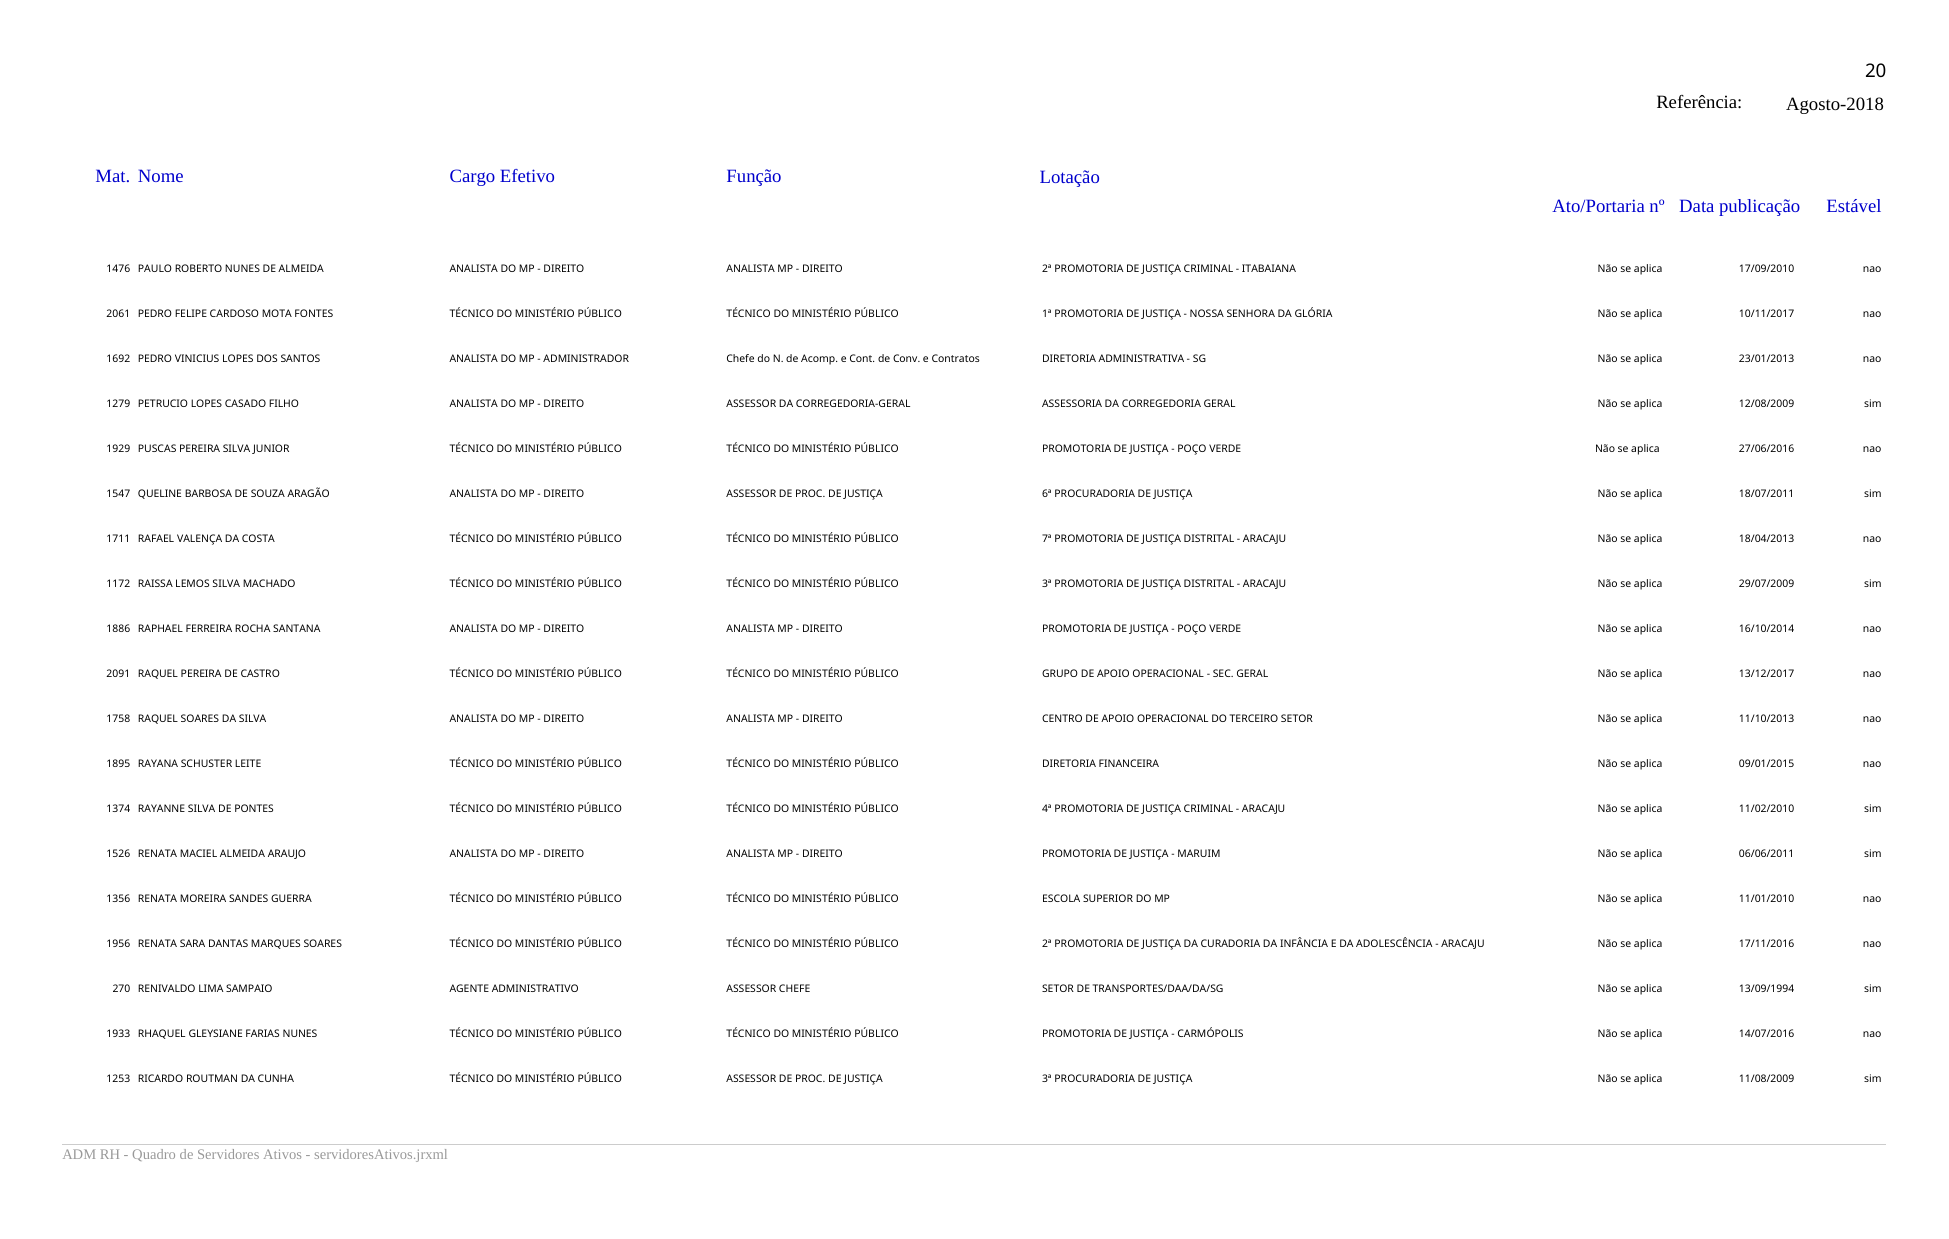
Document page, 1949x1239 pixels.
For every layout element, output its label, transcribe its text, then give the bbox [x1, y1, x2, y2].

table_cell [1881, 351, 1948, 396]
table_cell 1758 [68, 711, 130, 756]
table_cell 10/11/2017 [1662, 306, 1794, 351]
table_cell [1030, 666, 1042, 711]
table_cell [1030, 1026, 1042, 1071]
table_cell ASSESSOR DE PROC. DE JUSTIÇA [726, 1071, 1030, 1116]
table_cell [443, 486, 449, 531]
table_cell 23/01/2013 [1662, 351, 1794, 396]
table_cell [443, 936, 449, 981]
table_cell [1538, 711, 1547, 756]
table_cell 09/01/2015 [1662, 756, 1794, 801]
table_cell 1895 [68, 756, 130, 801]
table_cell sim [1803, 576, 1881, 621]
table_cell [1884, 93, 1948, 121]
table_cell [1881, 441, 1948, 486]
table_cell [1794, 891, 1803, 936]
table_cell Não se aplica [1547, 891, 1662, 936]
table_cell ANALISTA DO MP - DIREITO [449, 846, 723, 891]
table_cell Não se aplica [1547, 261, 1662, 306]
table_cell PEDRO FELIPE CARDOSO MOTA FONTES [138, 306, 443, 351]
table_cell TÉCNICO DO MINISTÉRIO PÚBLICO [726, 1026, 1030, 1071]
table_cell RAPHAEL FERREIRA ROCHA SANTANA [138, 621, 443, 666]
table_cell [1794, 666, 1803, 711]
table_header Cargo Efetivo [449, 165, 684, 195]
table_cell [803, 166, 1039, 195]
table_cell [1794, 756, 1803, 801]
table_cell [1538, 756, 1547, 801]
table_cell [130, 531, 138, 576]
table_cell [443, 396, 449, 441]
table_cell [1881, 666, 1948, 711]
table_cell [130, 351, 138, 396]
table_cell nao [1803, 261, 1881, 306]
table_cell [130, 756, 138, 801]
table_cell Não se aplica [1547, 756, 1662, 801]
table_cell [0, 486, 68, 531]
table_cell DIRETORIA ADMINISTRATIVA - SG [1042, 351, 1538, 396]
table_cell [1030, 756, 1042, 801]
table_cell [1039, 196, 1196, 225]
table_cell QUELINE BARBOSA DE SOUZA ARAGÃO [138, 486, 443, 531]
table_cell [1881, 936, 1948, 981]
table_cell RAISSA LEMOS SILVA MACHADO [138, 576, 443, 621]
table_cell [1794, 846, 1803, 891]
table_cell Não se aplica [1547, 306, 1662, 351]
table_cell ASSESSOR DE PROC. DE JUSTIÇA [726, 486, 1030, 531]
table_cell [1794, 1026, 1803, 1071]
table_cell [1030, 891, 1042, 936]
table_cell PROMOTORIA DE JUSTIÇA - POÇO VERDE [1042, 621, 1538, 666]
table_cell [0, 123, 1948, 163]
table_cell [1030, 621, 1042, 666]
table_cell PROMOTORIA DE JUSTIÇA - MARUIM [1042, 846, 1538, 891]
table_cell [1538, 576, 1547, 621]
table_cell [0, 225, 1948, 244]
table_cell [130, 306, 138, 351]
table_cell TÉCNICO DO MINISTÉRIO PÚBLICO [449, 306, 723, 351]
table_cell [0, 351, 68, 396]
table_cell 11/10/2013 [1662, 711, 1794, 756]
table_cell [684, 196, 726, 225]
table_cell RAFAEL VALENÇA DA COSTA [138, 531, 443, 576]
table_cell [130, 891, 138, 936]
table_cell [1794, 801, 1803, 846]
table_cell [0, 621, 68, 666]
table_cell TÉCNICO DO MINISTÉRIO PÚBLICO [449, 756, 723, 801]
table_cell RAQUEL PEREIRA DE CASTRO [138, 666, 443, 711]
table_cell [1794, 711, 1803, 756]
table_cell 18/07/2011 [1662, 486, 1794, 531]
table_cell [1881, 261, 1948, 306]
table_cell [1538, 1071, 1547, 1116]
table_cell 20 [1731, 57, 1886, 84]
table_cell [130, 1071, 138, 1116]
table_cell Não se aplica [1547, 1071, 1662, 1116]
table_cell [130, 1026, 138, 1071]
table_cell Chefe do N. de Acomp. e Cont. de Conv. e Contratos [726, 351, 1030, 396]
table_cell [449, 195, 684, 225]
table_cell [0, 531, 68, 576]
table_header Nome [138, 165, 203, 195]
table_cell [1538, 891, 1547, 936]
table_cell [203, 196, 449, 225]
table_cell [0, 1026, 68, 1071]
table_cell GRUPO DE APOIO OPERACIONAL - SEC. GERAL [1042, 666, 1538, 711]
table_cell Data publicação [1665, 195, 1800, 225]
table_cell [443, 1026, 449, 1071]
table_cell sim [1803, 801, 1881, 846]
table_cell [1030, 936, 1042, 981]
table_cell Estável [1803, 195, 1881, 225]
table_cell [1030, 306, 1042, 351]
table_cell TÉCNICO DO MINISTÉRIO PÚBLICO [449, 531, 723, 576]
table_cell TÉCNICO DO MINISTÉRIO PÚBLICO [449, 576, 723, 621]
table_header [1803, 165, 1881, 195]
table_cell [1538, 936, 1547, 981]
table_cell 11/01/2010 [1662, 891, 1794, 936]
table_cell [130, 396, 138, 441]
table_cell [0, 441, 68, 486]
table_cell [443, 261, 449, 306]
table_cell [443, 1071, 449, 1116]
table_cell ANALISTA MP - DIREITO [726, 621, 1030, 666]
table_cell sim [1803, 846, 1881, 891]
table_cell nao [1803, 441, 1881, 486]
table_cell 14/07/2016 [1662, 1026, 1794, 1071]
table_cell [443, 621, 449, 666]
table_cell nao [1803, 666, 1881, 711]
table_cell TÉCNICO DO MINISTÉRIO PÚBLICO [726, 801, 1030, 846]
table_cell sim [1803, 396, 1881, 441]
table_cell nao [1803, 306, 1881, 351]
table_cell ANALISTA DO MP - DIREITO [449, 486, 723, 531]
table_cell [1794, 576, 1803, 621]
table_cell [1538, 666, 1547, 711]
table_cell RHAQUEL GLEYSIANE FARIAS NUNES [138, 1026, 443, 1071]
table_cell [1538, 441, 1547, 486]
table_cell [1538, 621, 1547, 666]
table_cell 16/10/2014 [1662, 621, 1794, 666]
table_cell [130, 261, 138, 306]
table_cell [0, 801, 68, 846]
table_cell [443, 846, 449, 891]
table_cell [1538, 801, 1547, 846]
table_cell 7ª PROMOTORIA DE JUSTIÇA DISTRITAL - ARACAJU [1042, 531, 1538, 576]
table_cell [1030, 846, 1042, 891]
table_cell [1794, 396, 1803, 441]
table_cell sim [1803, 1071, 1881, 1116]
table_cell [1881, 756, 1948, 801]
table_cell 12/08/2009 [1662, 396, 1794, 441]
table_cell [1881, 621, 1948, 666]
table_cell [1881, 486, 1948, 531]
table_cell [443, 306, 449, 351]
table_cell [130, 846, 138, 891]
table_cell 3ª PROMOTORIA DE JUSTIÇA DISTRITAL - ARACAJU [1042, 576, 1538, 621]
table_cell 27/06/2016 [1662, 441, 1794, 486]
table_cell [1794, 261, 1803, 306]
table_cell [443, 531, 449, 576]
table_cell TÉCNICO DO MINISTÉRIO PÚBLICO [449, 891, 723, 936]
table_cell RENATA SARA DANTAS MARQUES SOARES [138, 936, 443, 981]
table_cell TÉCNICO DO MINISTÉRIO PÚBLICO [449, 801, 723, 846]
table_cell 1374 [68, 801, 130, 846]
table_cell 1547 [68, 486, 130, 531]
table_cell 4ª PROMOTORIA DE JUSTIÇA CRIMINAL - ARACAJU [1042, 801, 1538, 846]
table_cell AGENTE ADMINISTRATIVO [449, 981, 723, 1026]
table_cell nao [1803, 711, 1881, 756]
table_cell [1794, 1071, 1803, 1116]
table_cell 1172 [68, 576, 130, 621]
table_cell [130, 981, 138, 1026]
table_cell Agosto-2018 [1756, 93, 1884, 121]
table_cell [1794, 486, 1803, 531]
table_cell [0, 576, 68, 621]
table_header [1529, 165, 1664, 195]
table_cell [1886, 1144, 1948, 1168]
table_cell [130, 486, 138, 531]
table_cell [130, 441, 138, 486]
table_cell Não se aplica [1547, 531, 1662, 576]
table_cell [1881, 1026, 1948, 1071]
table_cell ANALISTA MP - DIREITO [726, 846, 1030, 891]
table_cell [1794, 621, 1803, 666]
table_cell ANALISTA DO MP - DIREITO [449, 621, 723, 666]
table_cell [1538, 486, 1547, 531]
table_cell [443, 441, 449, 486]
table_cell [443, 756, 449, 801]
table_cell TÉCNICO DO MINISTÉRIO PÚBLICO [726, 891, 1030, 936]
table_cell [1030, 441, 1042, 486]
table_cell [1881, 531, 1948, 576]
table_cell [0, 891, 68, 936]
table_cell 1356 [68, 891, 130, 936]
table_cell Não se aplica [1547, 1026, 1662, 1071]
table_cell [1030, 576, 1042, 621]
table_cell [0, 1071, 68, 1116]
table_cell [0, 936, 68, 981]
table_cell 17/11/2016 [1662, 936, 1794, 981]
table_cell PROMOTORIA DE JUSTIÇA - CARMÓPOLIS [1042, 1026, 1538, 1071]
table_cell [1030, 1071, 1042, 1116]
table_cell [130, 621, 138, 666]
table_cell [1030, 531, 1042, 576]
table_cell 06/06/2011 [1662, 846, 1794, 891]
table_cell [1886, 57, 1948, 84]
table_cell [68, 195, 130, 225]
table_cell [1881, 196, 1948, 225]
table_cell [1538, 306, 1547, 351]
table_cell 270 [68, 981, 130, 1026]
table_cell [0, 756, 68, 801]
table_cell ESCOLA SUPERIOR DO MP [1042, 891, 1538, 936]
table_cell [0, 93, 1656, 121]
table_cell [443, 666, 449, 711]
table_cell [1030, 981, 1042, 1026]
table_cell Não se aplica [1547, 846, 1662, 891]
table_cell Não se aplica [1547, 981, 1662, 1026]
table_cell nao [1803, 1026, 1881, 1071]
table_cell [130, 936, 138, 981]
table_cell PROMOTORIA DE JUSTIÇA - POÇO VERDE [1042, 441, 1538, 486]
table_cell RAQUEL SOARES DA SILVA [138, 711, 443, 756]
table_header [1665, 165, 1800, 195]
table_cell 13/12/2017 [1662, 666, 1794, 711]
table_cell [1196, 166, 1529, 195]
table_cell 6ª PROCURADORIA DE JUSTIÇA [1042, 486, 1538, 531]
table_cell Não se aplica [1547, 621, 1662, 666]
table_cell [443, 891, 449, 936]
table_cell [684, 166, 726, 195]
table_cell [1881, 846, 1948, 891]
table_cell [0, 196, 68, 225]
table_cell [443, 801, 449, 846]
table_cell 1956 [68, 936, 130, 981]
table_cell ANALISTA MP - DIREITO [726, 261, 1030, 306]
table_cell [130, 711, 138, 756]
table_cell [0, 396, 68, 441]
table_cell sim [1803, 486, 1881, 531]
table_cell [1794, 441, 1803, 486]
table_cell [0, 85, 1948, 91]
table_cell 1476 [68, 261, 130, 306]
table_cell Referência: [1656, 91, 1754, 123]
table_cell Não se aplica [1547, 396, 1662, 441]
table_cell [0, 306, 68, 351]
table_cell RENATA MOREIRA SANDES GUERRA [138, 891, 443, 936]
table_cell [1538, 531, 1547, 576]
table_cell TÉCNICO DO MINISTÉRIO PÚBLICO [726, 756, 1030, 801]
table_cell [1881, 396, 1948, 441]
table_cell ASSESSORIA DA CORREGEDORIA GERAL [1042, 396, 1538, 441]
table_cell [1794, 936, 1803, 981]
table_cell Não se aplica [1547, 936, 1662, 981]
table_cell TÉCNICO DO MINISTÉRIO PÚBLICO [449, 666, 723, 711]
table_cell [130, 576, 138, 621]
table_cell TÉCNICO DO MINISTÉRIO PÚBLICO [726, 936, 1030, 981]
table_cell [0, 711, 68, 756]
table_cell nao [1803, 351, 1881, 396]
table_cell [443, 981, 449, 1026]
table_cell sim [1803, 981, 1881, 1026]
table_cell nao [1803, 891, 1881, 936]
table_cell Não se aplica [1547, 576, 1662, 621]
table_cell [0, 1144, 62, 1168]
table_cell TÉCNICO DO MINISTÉRIO PÚBLICO [449, 441, 723, 486]
table_cell [1030, 396, 1042, 441]
table_cell [1538, 396, 1547, 441]
table_cell 1933 [68, 1026, 130, 1071]
table_cell 11/02/2010 [1662, 801, 1794, 846]
table_cell nao [1803, 531, 1881, 576]
table_cell PETRUCIO LOPES CASADO FILHO [138, 396, 443, 441]
table_cell TÉCNICO DO MINISTÉRIO PÚBLICO [449, 1071, 723, 1116]
table_cell 2ª PROMOTORIA DE JUSTIÇA CRIMINAL - ITABAIANA [1042, 261, 1538, 306]
table_cell ASSESSOR DA CORREGEDORIA-GERAL [726, 396, 1030, 441]
table_cell TÉCNICO DO MINISTÉRIO PÚBLICO [726, 441, 1030, 486]
table_cell TÉCNICO DO MINISTÉRIO PÚBLICO [726, 666, 1030, 711]
table_cell 1886 [68, 621, 130, 666]
table_cell Não se aplica [1547, 666, 1662, 711]
table_cell [1794, 981, 1803, 1026]
table_cell [1030, 351, 1042, 396]
table_cell Não se aplica [1547, 441, 1662, 486]
table_cell [130, 166, 138, 195]
table_cell [0, 57, 1731, 84]
table_cell [1794, 306, 1803, 351]
table_cell 1929 [68, 441, 130, 486]
table_cell [138, 195, 203, 225]
table_cell [1538, 351, 1547, 396]
table_cell [0, 166, 68, 195]
table_cell PEDRO VINICIUS LOPES DOS SANTOS [138, 351, 443, 396]
table_cell [1881, 166, 1948, 195]
table_cell ANALISTA DO MP - DIREITO [449, 396, 723, 441]
table_cell [0, 261, 68, 306]
table_cell [203, 166, 449, 195]
table_cell [443, 351, 449, 396]
table_cell nao [1803, 936, 1881, 981]
table_cell [443, 711, 449, 756]
table_cell RICARDO ROUTMAN DA CUNHA [138, 1071, 443, 1116]
table_cell [0, 981, 68, 1026]
table_cell 11/08/2009 [1662, 1071, 1794, 1116]
table_cell 17/09/2010 [1662, 261, 1794, 306]
table_cell [1881, 711, 1948, 756]
table_cell [1030, 486, 1042, 531]
table_cell ANALISTA DO MP - ADMINISTRADOR [449, 351, 723, 396]
table_cell [0, 244, 1948, 253]
table_cell ANALISTA DO MP - DIREITO [449, 711, 723, 756]
table_cell ANALISTA DO MP - DIREITO [449, 261, 723, 306]
table_cell 2061 [68, 306, 130, 351]
table_cell Não se aplica [1547, 801, 1662, 846]
table_cell 1526 [68, 846, 130, 891]
table_cell [0, 666, 68, 711]
table_cell TÉCNICO DO MINISTÉRIO PÚBLICO [726, 576, 1030, 621]
table_cell Ato/Portaria nº [1529, 195, 1664, 225]
table_cell 29/07/2009 [1662, 576, 1794, 621]
table_cell [0, 846, 68, 891]
table_cell [0, 1116, 1948, 1144]
table_cell [130, 666, 138, 711]
table_cell RENIVALDO LIMA SAMPAIO [138, 981, 443, 1026]
table_cell Lotação [1039, 166, 1196, 196]
table_cell 1253 [68, 1071, 130, 1116]
table_cell ADM RH - Quadro de Servidores Ativos - servidoresAtivos.jrxml [62, 1145, 1886, 1168]
table_cell PUSCAS PEREIRA SILVA JUNIOR [138, 441, 443, 486]
table_cell 2ª PROMOTORIA DE JUSTIÇA DA CURADORIA DA INFÂNCIA E DA ADOLESCÊNCIA - ARACAJU [1042, 936, 1538, 981]
table_cell RENATA MACIEL ALMEIDA ARAUJO [138, 846, 443, 891]
table_cell [1881, 801, 1948, 846]
table_cell 1692 [68, 351, 130, 396]
table_cell [1794, 531, 1803, 576]
table_cell [130, 801, 138, 846]
table_header Função [726, 165, 803, 195]
table_cell [1881, 981, 1948, 1026]
table_cell 1711 [68, 531, 130, 576]
table_cell [1881, 576, 1948, 621]
table_cell [1030, 711, 1042, 756]
table_cell [1030, 801, 1042, 846]
table_cell [1794, 351, 1803, 396]
table_cell 18/04/2013 [1662, 531, 1794, 576]
table_cell [1881, 306, 1948, 351]
table_cell [443, 576, 449, 621]
table_cell [1881, 1071, 1948, 1116]
table_cell TÉCNICO DO MINISTÉRIO PÚBLICO [726, 531, 1030, 576]
table_cell 1ª PROMOTORIA DE JUSTIÇA - NOSSA SENHORA DA GLÓRIA [1042, 306, 1538, 351]
table_cell [726, 195, 803, 225]
table_cell DIRETORIA FINANCEIRA [1042, 756, 1538, 801]
table_cell 3ª PROCURADORIA DE JUSTIÇA [1042, 1071, 1538, 1116]
table_cell Não se aplica [1547, 351, 1662, 396]
table_cell [0, 253, 1948, 261]
table_cell ASSESSOR CHEFE [726, 981, 1030, 1026]
table_cell 2091 [68, 666, 130, 711]
table_cell nao [1803, 756, 1881, 801]
table_cell [1030, 261, 1042, 306]
table_header Mat. [68, 165, 130, 195]
table_cell RAYANNE SILVA DE PONTES [138, 801, 443, 846]
table_cell [1538, 1026, 1547, 1071]
table_cell Não se aplica [1547, 711, 1662, 756]
table_cell ANALISTA MP - DIREITO [726, 711, 1030, 756]
table_cell [1538, 261, 1547, 306]
table_header [0, 0, 1948, 57]
table_cell [1196, 196, 1529, 225]
table_cell 1279 [68, 396, 130, 441]
table_cell [1881, 891, 1948, 936]
table_cell TÉCNICO DO MINISTÉRIO PÚBLICO [449, 936, 723, 981]
table_cell [1538, 981, 1547, 1026]
table_cell RAYANA SCHUSTER LEITE [138, 756, 443, 801]
table_cell [130, 196, 138, 225]
table_cell Não se aplica [1547, 486, 1662, 531]
table_cell 13/09/1994 [1662, 981, 1794, 1026]
table_cell SETOR DE TRANSPORTES/DAA/DA/SG [1042, 981, 1538, 1026]
table_cell CENTRO DE APOIO OPERACIONAL DO TERCEIRO SETOR [1042, 711, 1538, 756]
table_cell [803, 196, 1039, 225]
table_cell nao [1803, 621, 1881, 666]
table_cell PAULO ROBERTO NUNES DE ALMEIDA [138, 261, 443, 306]
table_cell [1538, 846, 1547, 891]
table_cell TÉCNICO DO MINISTÉRIO PÚBLICO [449, 1026, 723, 1071]
table_cell TÉCNICO DO MINISTÉRIO PÚBLICO [726, 306, 1030, 351]
